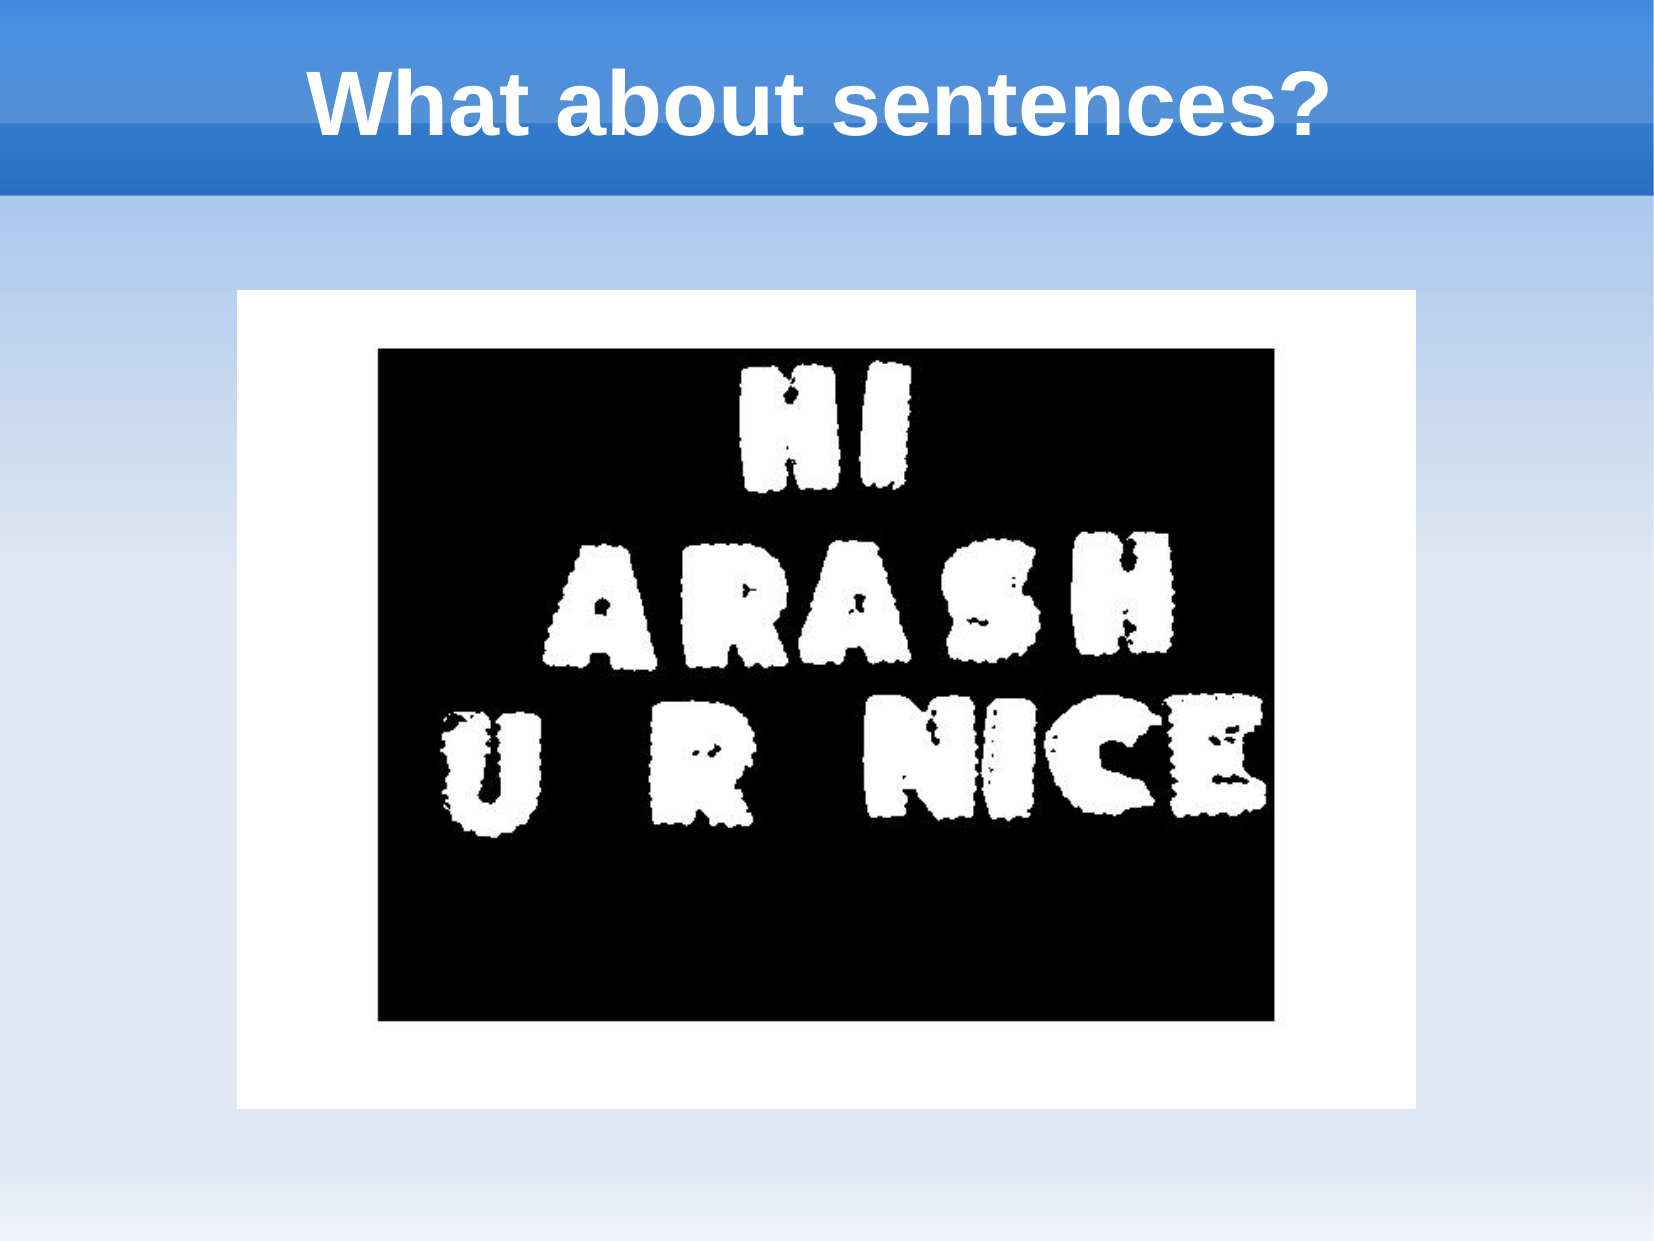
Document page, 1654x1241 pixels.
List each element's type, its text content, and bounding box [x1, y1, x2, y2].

picture [0, 0, 1654, 1241]
title What about sentences? [76, 0, 1565, 208]
